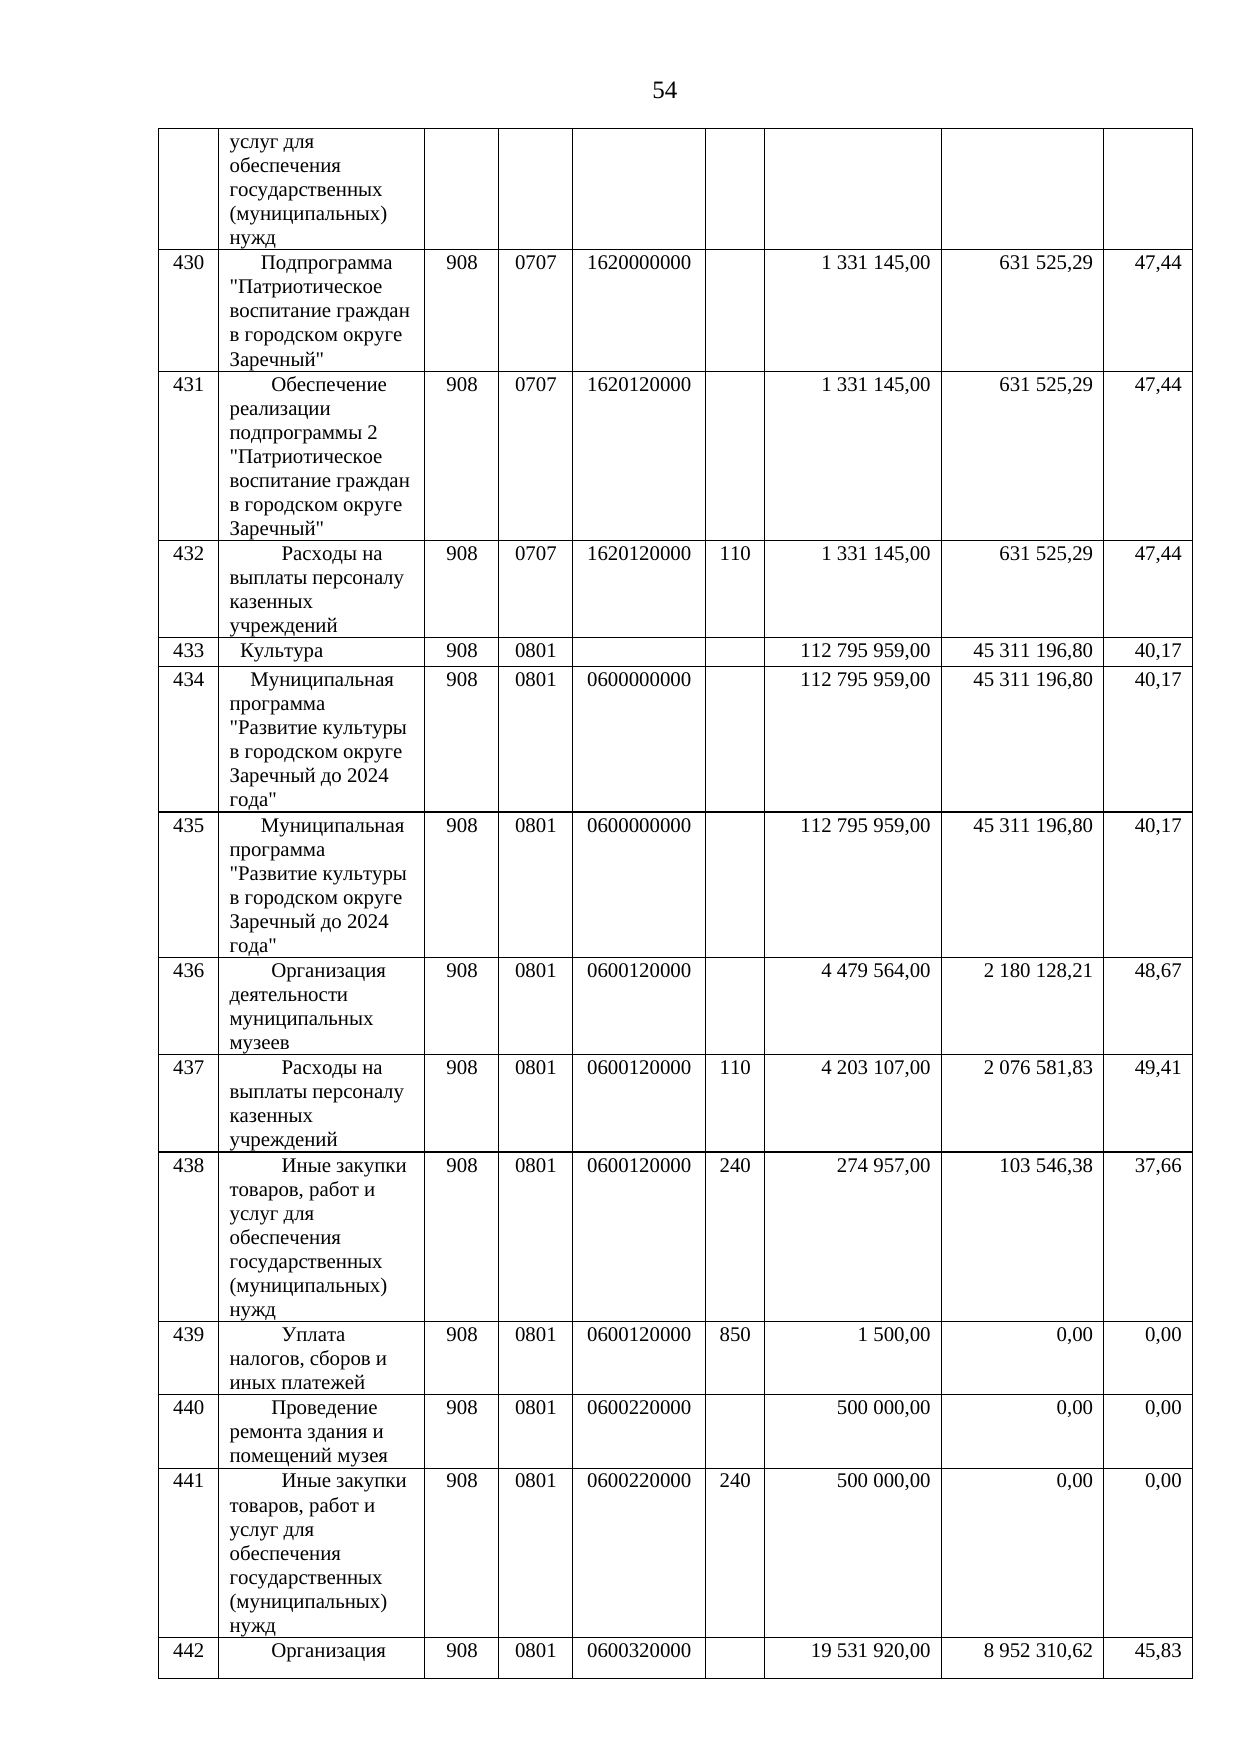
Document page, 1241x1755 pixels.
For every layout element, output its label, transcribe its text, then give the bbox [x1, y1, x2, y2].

table_cell 112 795 959,00 [765, 667, 941, 811]
table_cell 0801 [499, 1469, 572, 1637]
table_cell 0600120000 [573, 1153, 705, 1321]
table_cell 112 795 959,00 [765, 638, 941, 666]
table_cell 631 525,29 [942, 541, 1103, 637]
table_cell [942, 129, 1103, 249]
table_cell 0600120000 [573, 958, 705, 1054]
table_cell [159, 129, 218, 249]
table_cell 908 [425, 813, 498, 957]
table_cell 45 311 196,80 [942, 638, 1103, 666]
table_cell 908 [425, 1638, 498, 1678]
table_cell 908 [425, 1153, 498, 1321]
table_cell 1 331 145,00 [765, 250, 941, 371]
table_cell 438 [159, 1153, 218, 1321]
table_cell 0,00 [942, 1322, 1103, 1394]
table_cell 908 [425, 250, 498, 371]
table_cell 434 [159, 667, 218, 811]
table_cell 0801 [499, 958, 572, 1054]
table_cell 0801 [499, 1395, 572, 1467]
table_cell 1620120000 [573, 372, 705, 540]
table_cell 0,00 [942, 1469, 1103, 1637]
table_cell 0801 [499, 1322, 572, 1394]
table_cell 40,17 [1104, 667, 1192, 811]
table_cell услуг для обеспечения государственных (муниципальных) нужд [219, 129, 424, 249]
table_cell [706, 667, 764, 811]
table_cell 908 [425, 372, 498, 540]
table_cell 0,00 [1104, 1395, 1192, 1467]
table_cell Иные закупки товаров, работ и услуг для обеспечения государственных (муниципальных) нужд [219, 1469, 424, 1637]
table_cell 4 479 564,00 [765, 958, 941, 1054]
table_cell Проведение ремонта здания и помещений музея [219, 1395, 424, 1467]
table_cell [765, 129, 941, 249]
table_cell 37,66 [1104, 1153, 1192, 1321]
table_cell Иные закупки товаров, работ и услуг для обеспечения государственных (муниципальных) нужд [219, 1153, 424, 1321]
table_cell Муниципальная программа "Развитие культуры в городском округе Заречный до 2024 года" [219, 813, 424, 957]
table_cell 0801 [499, 1638, 572, 1678]
table_cell 0600000000 [573, 813, 705, 957]
table_cell 110 [706, 541, 764, 637]
table_cell 437 [159, 1055, 218, 1151]
table_cell 908 [425, 638, 498, 666]
table_cell 40,17 [1104, 638, 1192, 666]
table_cell 908 [425, 541, 498, 637]
table_cell 432 [159, 541, 218, 637]
table_cell 908 [425, 1055, 498, 1151]
table_cell 431 [159, 372, 218, 540]
table_cell [573, 129, 705, 249]
table_cell Расходы на выплаты персоналу казенных учреждений [219, 1055, 424, 1151]
table_cell 442 [159, 1638, 218, 1678]
table_cell 45 311 196,80 [942, 813, 1103, 957]
table_cell [706, 1638, 764, 1678]
table_cell 0707 [499, 372, 572, 540]
table_cell 45 311 196,80 [942, 667, 1103, 811]
table_cell Организация [219, 1638, 424, 1678]
table_cell 908 [425, 958, 498, 1054]
table_cell 0,00 [1104, 1469, 1192, 1637]
table_cell 435 [159, 813, 218, 957]
table_cell 0801 [499, 638, 572, 666]
table_cell 1620000000 [573, 250, 705, 371]
table_cell 500 000,00 [765, 1469, 941, 1637]
table_cell 48,67 [1104, 958, 1192, 1054]
table_cell 850 [706, 1322, 764, 1394]
table_cell Подпрограмма "Патриотическое воспитание граждан в городском округе Заречный" [219, 250, 424, 371]
table_cell 908 [425, 1469, 498, 1637]
table_cell Организация деятельности муниципальных музеев [219, 958, 424, 1054]
table_cell Уплата налогов, сборов и иных платежей [219, 1322, 424, 1394]
table_cell [499, 129, 572, 249]
table_cell 631 525,29 [942, 372, 1103, 540]
table_cell [706, 372, 764, 540]
table_cell 0801 [499, 1055, 572, 1151]
table_cell 49,41 [1104, 1055, 1192, 1151]
table_cell 0600320000 [573, 1638, 705, 1678]
table_cell [706, 813, 764, 957]
table_cell 112 795 959,00 [765, 813, 941, 957]
table_cell 0600000000 [573, 667, 705, 811]
table_cell 0707 [499, 541, 572, 637]
table_cell 240 [706, 1469, 764, 1637]
table_cell [706, 250, 764, 371]
table_cell 0600220000 [573, 1395, 705, 1467]
table_cell Культура [219, 638, 424, 666]
table_cell 500 000,00 [765, 1395, 941, 1467]
table_cell [706, 958, 764, 1054]
table_cell 1 331 145,00 [765, 541, 941, 637]
table_cell 0,00 [1104, 1322, 1192, 1394]
table_cell [706, 129, 764, 249]
table_cell 45,83 [1104, 1638, 1192, 1678]
table_cell 2 076 581,83 [942, 1055, 1103, 1151]
table_cell 47,44 [1104, 541, 1192, 637]
table_cell 0707 [499, 250, 572, 371]
table_cell 433 [159, 638, 218, 666]
table_cell [1104, 129, 1192, 249]
table_cell 441 [159, 1469, 218, 1637]
table_cell 47,44 [1104, 372, 1192, 540]
table_cell 0600120000 [573, 1322, 705, 1394]
table_cell 40,17 [1104, 813, 1192, 957]
table_cell 1620120000 [573, 541, 705, 637]
table_cell 440 [159, 1395, 218, 1467]
table_cell [573, 638, 705, 666]
table_cell 0801 [499, 667, 572, 811]
table_cell 47,44 [1104, 250, 1192, 371]
table_cell [425, 129, 498, 249]
table_cell Обеспечение реализации подпрограммы 2 "Патриотическое воспитание граждан в городском округе Заречный" [219, 372, 424, 540]
table_cell 274 957,00 [765, 1153, 941, 1321]
table_cell 110 [706, 1055, 764, 1151]
table_cell 2 180 128,21 [942, 958, 1103, 1054]
table_cell Муниципальная программа "Развитие культуры в городском округе Заречный до 2024 года" [219, 667, 424, 811]
table_cell 0,00 [942, 1395, 1103, 1467]
table_cell 631 525,29 [942, 250, 1103, 371]
table_cell 908 [425, 1322, 498, 1394]
table_cell [706, 638, 764, 666]
table_cell 1 331 145,00 [765, 372, 941, 540]
table_cell 908 [425, 667, 498, 811]
table_cell 0600220000 [573, 1469, 705, 1637]
table_cell 19 531 920,00 [765, 1638, 941, 1678]
table_cell 0600120000 [573, 1055, 705, 1151]
table_cell 240 [706, 1153, 764, 1321]
table_cell 1 500,00 [765, 1322, 941, 1394]
table_cell Расходы на выплаты персоналу казенных учреждений [219, 541, 424, 637]
table_cell 103 546,38 [942, 1153, 1103, 1321]
table_cell 908 [425, 1395, 498, 1467]
table_cell 4 203 107,00 [765, 1055, 941, 1151]
table_cell 0801 [499, 813, 572, 957]
table_cell 0801 [499, 1153, 572, 1321]
table_cell 439 [159, 1322, 218, 1394]
table_cell [706, 1395, 764, 1467]
table_cell 430 [159, 250, 218, 371]
table_cell 8 952 310,62 [942, 1638, 1103, 1678]
table_cell 436 [159, 958, 218, 1054]
